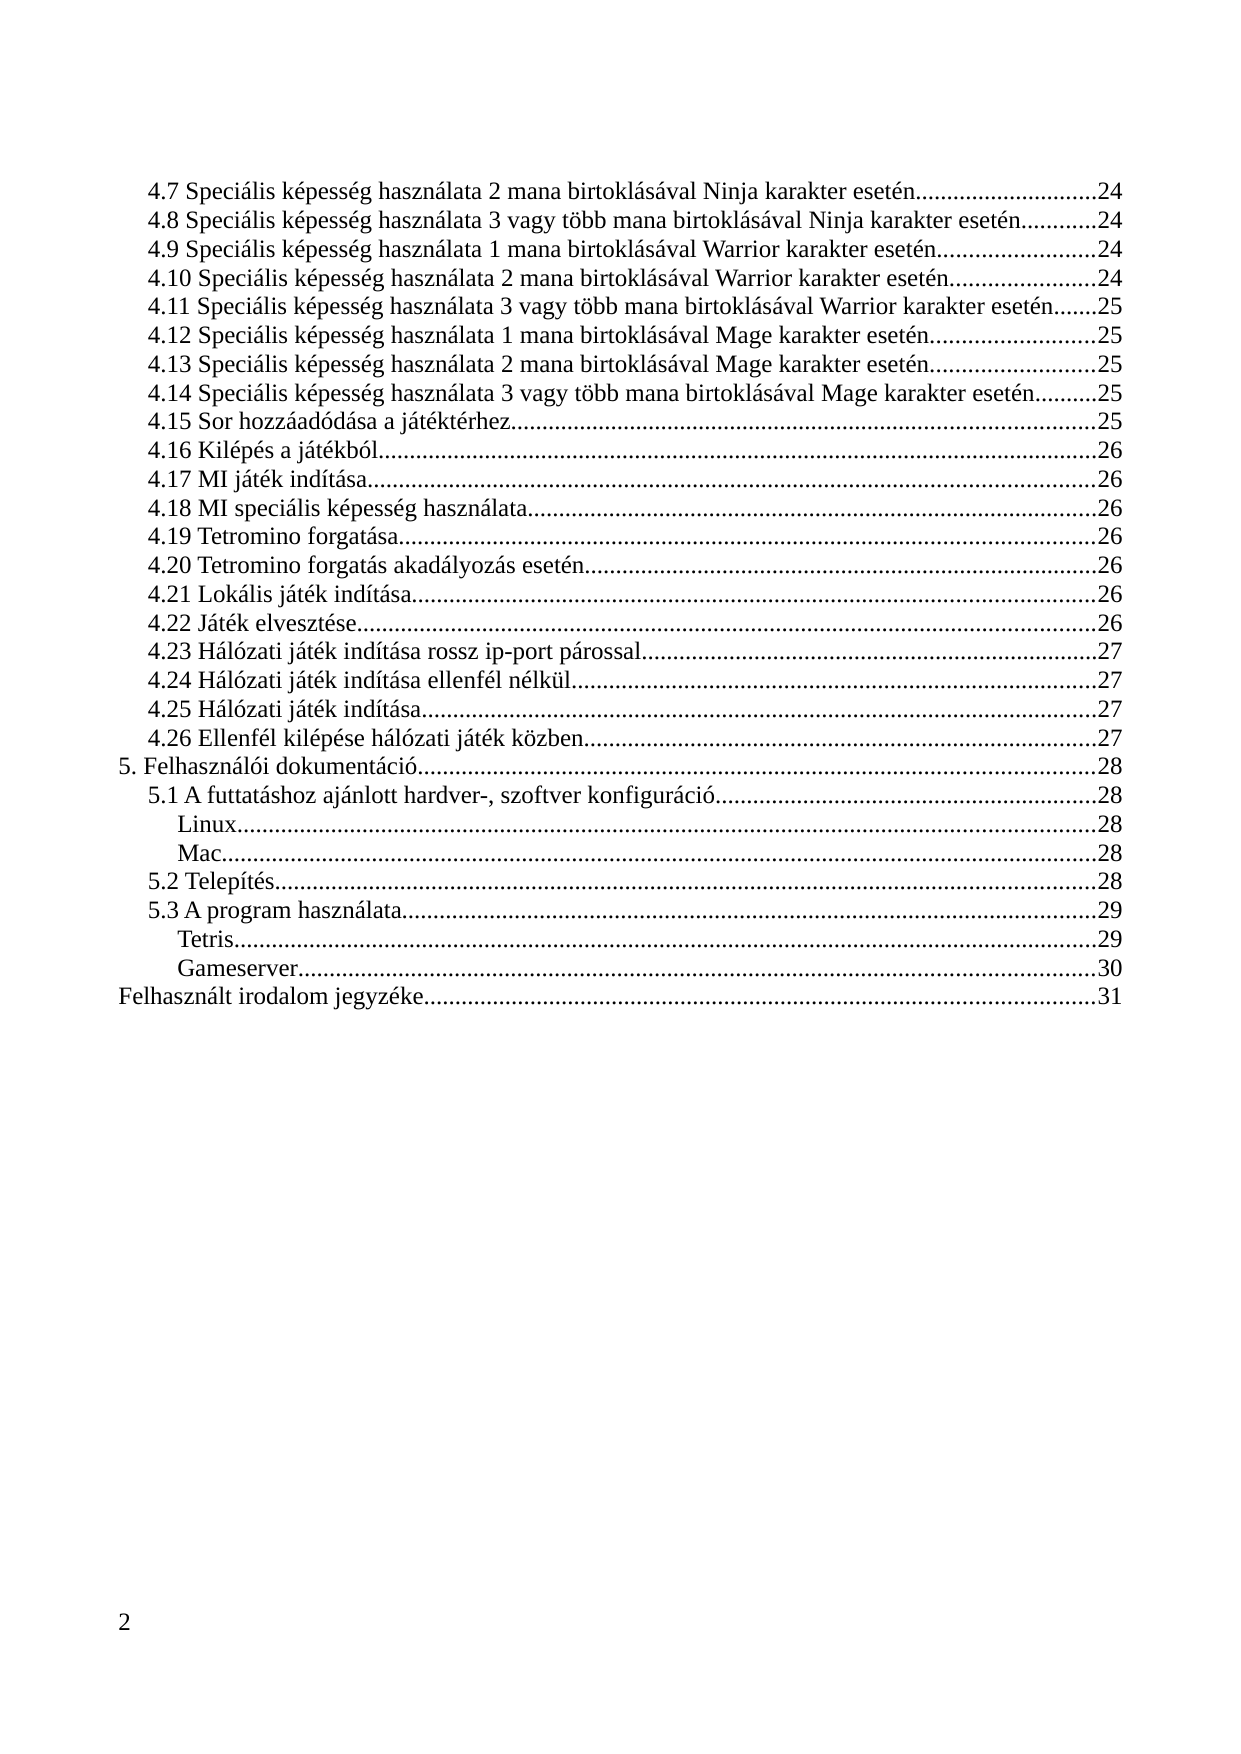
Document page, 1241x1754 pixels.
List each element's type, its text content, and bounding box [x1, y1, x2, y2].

text 5. Felhasználói dokumentáció 28 [118, 751, 1122, 780]
text 4.22 Játék elvesztése 26 [148, 608, 1122, 636]
text 4.20 Tetromino forgatás akadályozás esetén 26 [148, 550, 1122, 579]
text Linux 28 [177, 809, 1122, 838]
text 4.18 MI speciális képesség használata 26 [148, 493, 1122, 521]
text 4.23 Hálózati játék indítása rossz ip-port párossal 27 [148, 636, 1122, 665]
text 4.19 Tetromino forgatása 26 [148, 521, 1122, 550]
text 4.12 Speciális képesség használata 1 mana birtoklásával Mage karakter esetén 25 [148, 320, 1122, 349]
text 4.8 Speciális képesség használata 3 vagy több mana birtoklásával Ninja karakter esetén 24 [148, 205, 1122, 234]
text 4.26 Ellenfél kilépése hálózati játék közben 27 [148, 723, 1122, 751]
text 4.11 Speciális képesség használata 3 vagy több mana birtoklásával Warrior karakter esetén 25 [148, 291, 1122, 320]
text Tetris 29 [177, 924, 1122, 953]
text 4.25 Hálózati játék indítása 27 [148, 694, 1122, 723]
text 5.3 A program használata 29 [148, 895, 1122, 924]
text 5.2 Telepítés 28 [148, 866, 1122, 895]
text 4.14 Speciális képesség használata 3 vagy több mana birtoklásával Mage karakter esetén 25 [148, 378, 1122, 406]
text 4.17 MI játék indítása 26 [148, 464, 1122, 493]
text 4.21 Lokális játék indítása 26 [148, 579, 1122, 608]
text 4.9 Speciális képesség használata 1 mana birtoklásával Warrior karakter esetén 24 [148, 234, 1122, 263]
text 4.10 Speciális képesség használata 2 mana birtoklásával Warrior karakter esetén 24 [148, 263, 1122, 291]
text Gameserver 30 [177, 953, 1122, 981]
text 4.13 Speciális képesség használata 2 mana birtoklásával Mage karakter esetén 25 [148, 349, 1122, 378]
text Mac 28 [177, 838, 1122, 866]
text 4.24 Hálózati játék indítása ellenfél nélkül 27 [148, 665, 1122, 694]
text 4.15 Sor hozzáadódása a játéktérhez 25 [148, 406, 1122, 435]
text 5.1 A futtatáshoz ajánlott hardver-, szoftver konfiguráció 28 [148, 780, 1122, 809]
text Felhasznált irodalom jegyzéke 31 [118, 981, 1122, 1010]
text 4.16 Kilépés a játékból 26 [148, 435, 1122, 464]
text 4.7 Speciális képesség használata 2 mana birtoklásával Ninja karakter esetén 24 [148, 176, 1122, 205]
